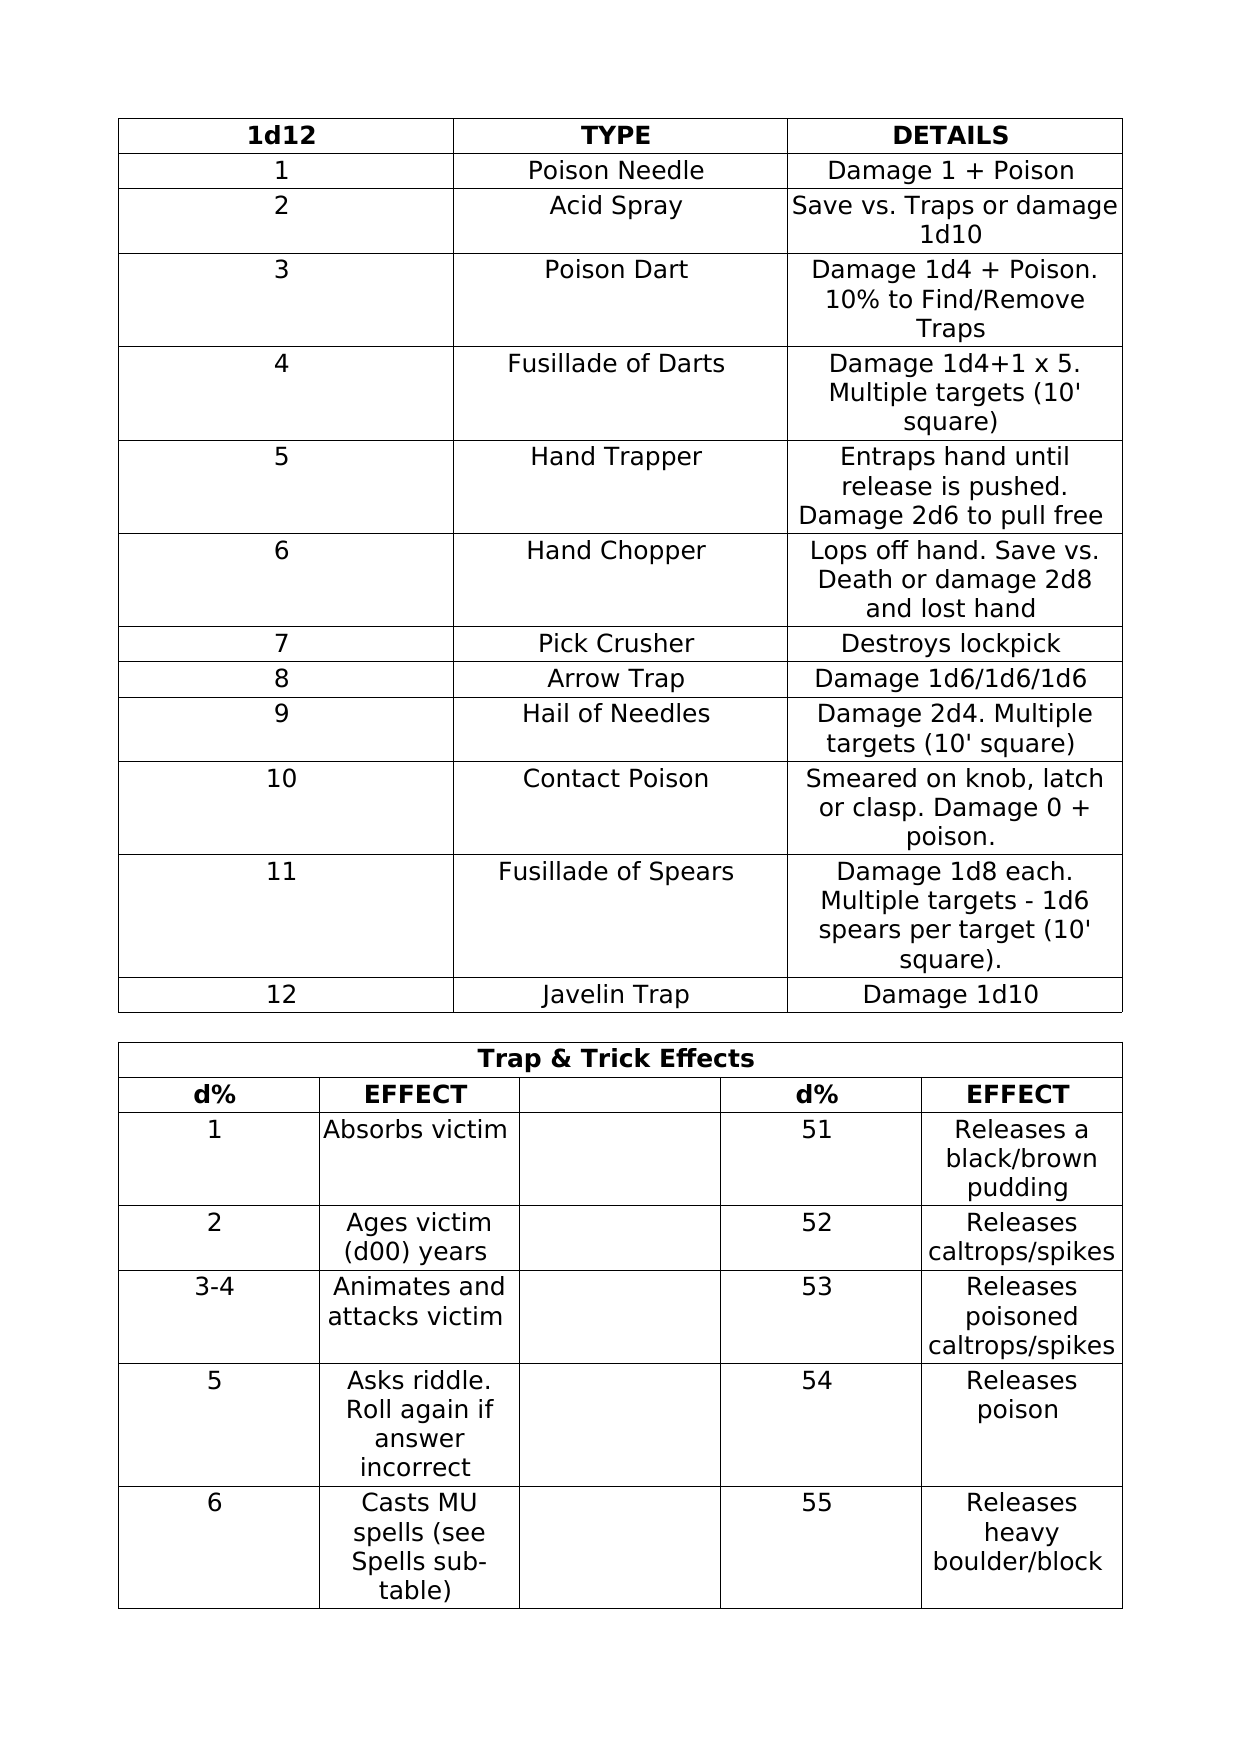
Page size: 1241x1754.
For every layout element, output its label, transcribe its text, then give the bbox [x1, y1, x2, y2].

table_cell Hand Chopper [454, 534, 787, 626]
table_cell Arrow Trap [454, 662, 787, 697]
table_cell 52 [721, 1206, 921, 1269]
table_cell 4 [119, 347, 453, 439]
table_cell Ages victim (d00) years [320, 1206, 519, 1269]
table_cell 51 [721, 1113, 921, 1205]
table_cell Damage 1d4+1 x 5. Multiple targets (10' square) [788, 347, 1122, 439]
table_cell Damage 1d6/1d6/1d6 [788, 662, 1122, 697]
table_cell Save vs. Traps or damage 1d10 [788, 189, 1122, 253]
table_cell 10 [119, 762, 453, 854]
table_cell Contact Poison [454, 762, 787, 854]
table_cell EFFECT [320, 1078, 519, 1112]
table_cell [520, 1364, 720, 1486]
table_cell 5 [119, 441, 453, 533]
table_cell Animates and attacks victim [320, 1271, 519, 1363]
table_cell 5 [119, 1364, 319, 1486]
table_cell Lops off hand. Save vs. Death or damage 2d8 and lost hand [788, 534, 1122, 626]
table_cell 2 [119, 189, 453, 253]
table_cell [520, 1113, 720, 1205]
table_cell Fusillade of Spears [454, 855, 787, 977]
table_cell 1 [119, 1113, 319, 1205]
table_cell Casts MU spells (see Spells sub-table) [320, 1487, 519, 1608]
table_cell Pick Crusher [454, 627, 787, 661]
table_cell Asks riddle. Roll again if answer incorrect [320, 1364, 519, 1486]
table_cell 11 [119, 855, 453, 977]
table_cell Smeared on knob, latch or clasp. Damage 0 + poison. [788, 762, 1122, 854]
table_cell Poison Dart [454, 254, 787, 346]
table_cell Damage 1d8 each. Multiple targets - 1d6 spears per target (10' square). [788, 855, 1122, 977]
table_cell d% [721, 1078, 921, 1112]
table_cell Releases a black/brown pudding [922, 1113, 1122, 1205]
table_cell Poison Needle [454, 154, 787, 188]
table_cell Hail of Needles [454, 698, 787, 761]
table_cell Entraps hand until release is pushed. Damage 2d6 to pull free [788, 441, 1122, 533]
table_cell EFFECT [922, 1078, 1122, 1112]
table_cell 8 [119, 662, 453, 697]
table_cell Absorbs victim [320, 1113, 519, 1205]
table_cell Destroys lockpick [788, 627, 1122, 661]
table_cell 53 [721, 1271, 921, 1363]
table_cell [520, 1078, 720, 1112]
table_cell [520, 1271, 720, 1363]
table_cell 9 [119, 698, 453, 761]
table_cell 12 [119, 978, 453, 1012]
table_cell DETAILS [788, 119, 1122, 153]
table_cell d% [119, 1078, 319, 1112]
table_cell [520, 1487, 720, 1608]
table_cell 3-4 [119, 1271, 319, 1363]
table_cell 1 [119, 154, 453, 188]
table_cell [520, 1206, 720, 1269]
table_cell Releases poison [922, 1364, 1122, 1486]
table_cell Releases heavy boulder/block [922, 1487, 1122, 1608]
table_cell 3 [119, 254, 453, 346]
table_cell 54 [721, 1364, 921, 1486]
table_cell Damage 1d10 [788, 978, 1122, 1012]
table_cell Javelin Trap [454, 978, 787, 1012]
table_cell 2 [119, 1206, 319, 1269]
table_cell Fusillade of Darts [454, 347, 787, 439]
table_cell 7 [119, 627, 453, 661]
table_cell Damage 1d4 + Poison. 10% to Find/Remove Traps [788, 254, 1122, 346]
table_cell Hand Trapper [454, 441, 787, 533]
table_cell Acid Spray [454, 189, 787, 253]
table_cell Damage 2d4. Multiple targets (10' square) [788, 698, 1122, 761]
table_cell 6 [119, 1487, 319, 1608]
table_cell 55 [721, 1487, 921, 1608]
table_cell TYPE [454, 119, 787, 153]
table_cell Releases caltrops/spikes [922, 1206, 1122, 1269]
table_cell Releases poisoned caltrops/spikes [922, 1271, 1122, 1363]
table_cell 1d12 [119, 119, 453, 153]
table_header Trap & Trick Effects [119, 1043, 1122, 1077]
table_cell 6 [119, 534, 453, 626]
table_cell Damage 1 + Poison [788, 154, 1122, 188]
